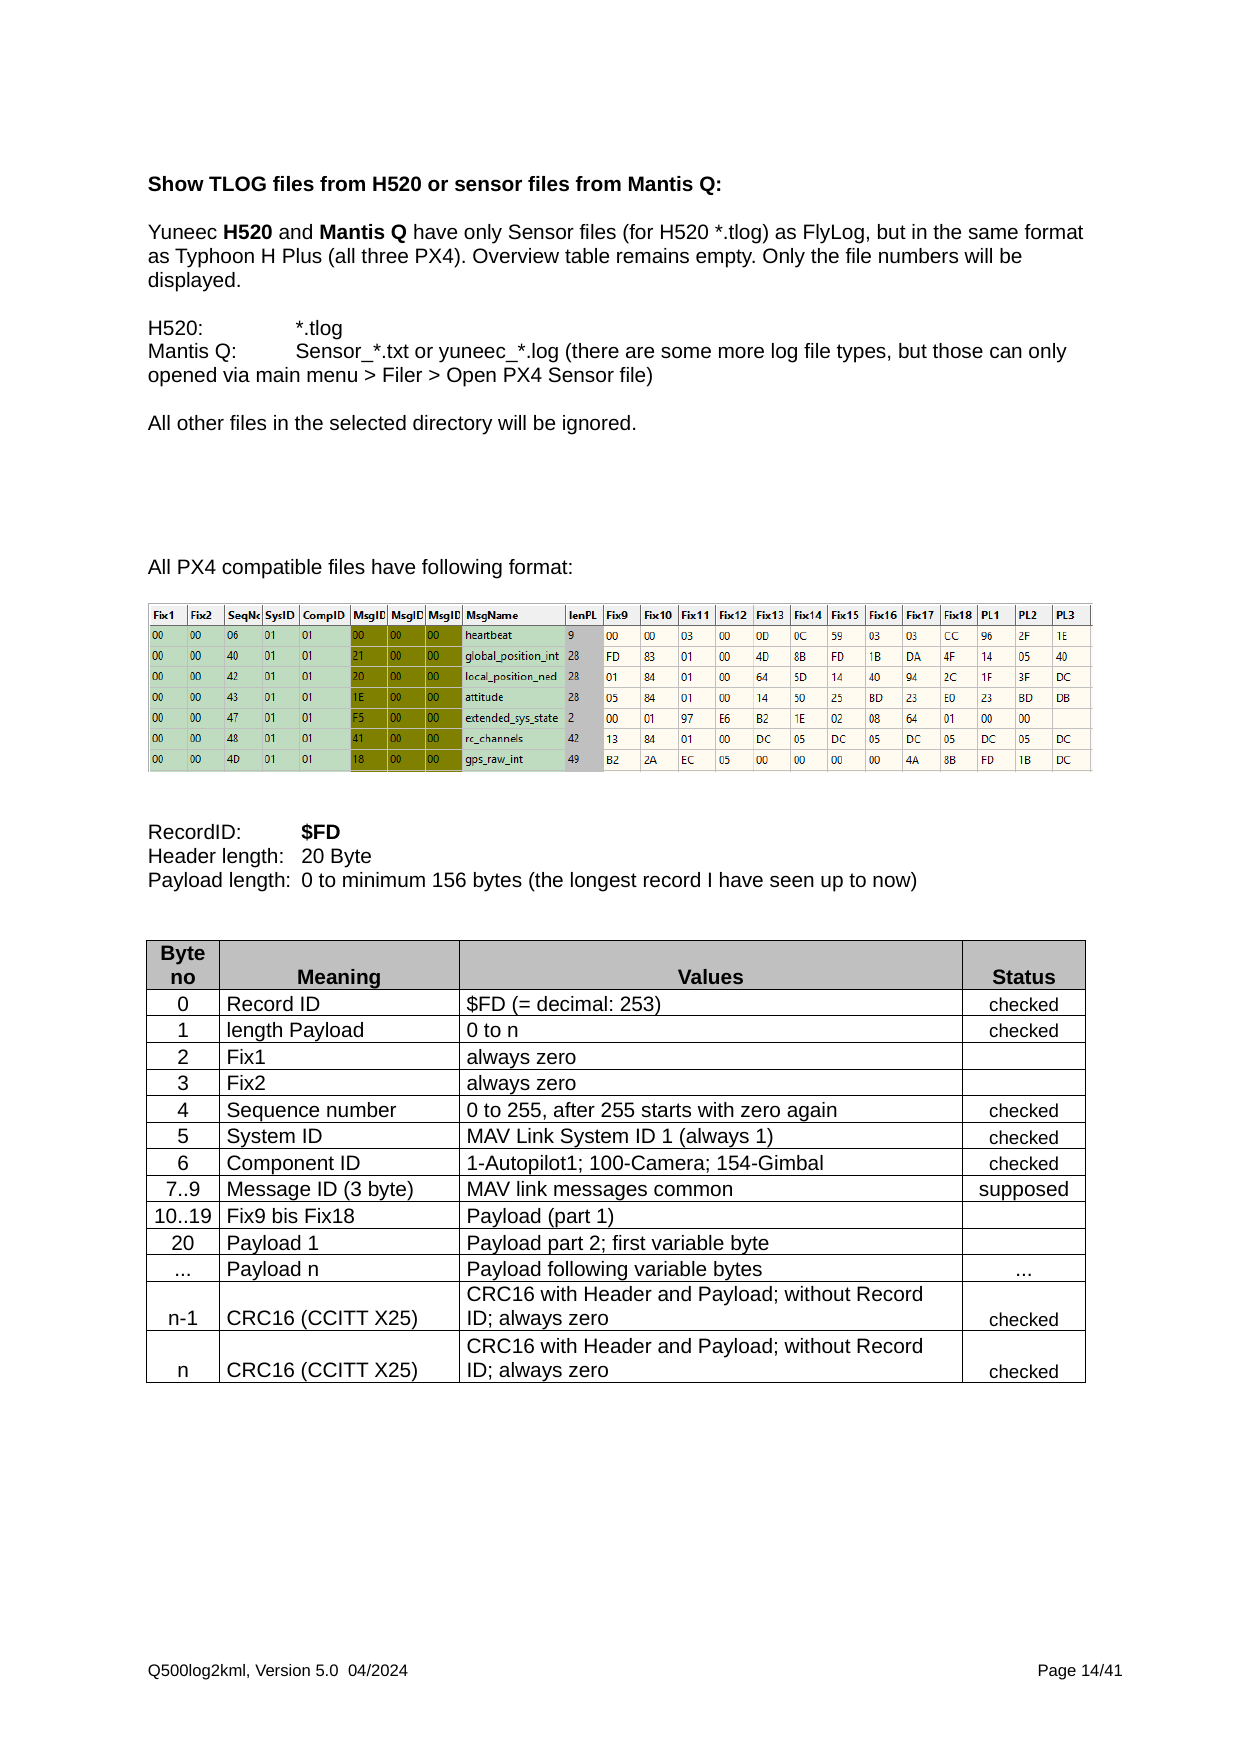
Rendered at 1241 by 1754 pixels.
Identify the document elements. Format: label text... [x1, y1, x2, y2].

table_cell checked [963, 1123, 1085, 1148]
table_cell Payload following variable bytes [460, 1255, 962, 1281]
table_cell always zero [460, 1070, 962, 1095]
table_cell [963, 1070, 1085, 1095]
table_cell 3 [147, 1070, 219, 1095]
text Show TLOG files from H520 or sensor files from Mantis Q: [148, 172, 1093, 196]
table_cell checked [963, 990, 1085, 1015]
table_header Status [963, 941, 1085, 989]
table_cell 6 [147, 1149, 219, 1175]
text Yuneec H520 and Mantis Q have only Sensor files (for H520 *.tlog) as FlyLog, but in the same format as Typhoon H Plus (all three PX4). Overview table remains empty. Only the file numbers will be displayed. [148, 219, 1093, 291]
table_cell Sequence number [220, 1096, 459, 1122]
table_cell Fix9 bis Fix18 [220, 1202, 459, 1228]
table_cell n [147, 1331, 219, 1382]
table_cell 1 [147, 1016, 219, 1042]
table_cell Component ID [220, 1149, 459, 1175]
text H520: *.tlog [148, 315, 1093, 339]
table_cell checked [963, 1016, 1085, 1042]
text Mantis Q: Sensor_*.txt or yuneec_*.log (there are some more log file types, but those can only opened via main menu > Filer > Open PX4 Sensor file) [148, 339, 1093, 387]
text Header length: 20 Byte [148, 844, 1093, 868]
table_cell 5 [147, 1123, 219, 1148]
table_cell [963, 1229, 1085, 1254]
text All PX4 compatible files have following format: [148, 555, 1093, 579]
table_cell Fix2 [220, 1070, 459, 1095]
table_cell 10..19 [147, 1202, 219, 1228]
table_cell [963, 1043, 1085, 1068]
table_cell Payload (part 1) [460, 1202, 962, 1228]
table_cell MAV Link System ID 1 (always 1) [460, 1123, 962, 1148]
table_cell Payload part 2; first variable byte [460, 1229, 962, 1254]
text Payload length: 0 to minimum 156 bytes (the longest record I have seen up to now) [148, 868, 1093, 892]
table_cell Message ID (3 byte) [220, 1176, 459, 1201]
table_cell always zero [460, 1043, 962, 1068]
table_header Values [460, 941, 962, 989]
table_cell CRC16 with Header and Payload; without Record ID; always zero [460, 1282, 962, 1330]
table_cell Payload 1 [220, 1229, 459, 1254]
table_cell CRC16 (CCITT X25) [220, 1331, 459, 1382]
table_cell [963, 1202, 1085, 1228]
table_cell 0 to n [460, 1016, 962, 1042]
table_cell length Payload [220, 1016, 459, 1042]
table_cell 1-Autopilot1; 100-Camera; 154-Gimbal [460, 1149, 962, 1175]
table_cell System ID [220, 1123, 459, 1148]
table_cell MAV link messages common [460, 1176, 962, 1201]
table_cell 20 [147, 1229, 219, 1254]
table_cell 2 [147, 1043, 219, 1068]
picture [147, 602, 1093, 772]
table_cell 0 to 255, after 255 starts with zero again [460, 1096, 962, 1122]
table_header Byte no [147, 941, 219, 989]
table_cell checked [963, 1096, 1085, 1122]
table_cell 7..9 [147, 1176, 219, 1201]
table_cell Record ID [220, 990, 459, 1015]
table_cell $FD (= decimal: 253) [460, 990, 962, 1015]
table_cell 4 [147, 1096, 219, 1122]
table_cell ... [147, 1255, 219, 1281]
table_cell CRC16 with Header and Payload; without Record ID; always zero [460, 1331, 962, 1382]
table_cell 0 [147, 990, 219, 1015]
table_cell supposed [963, 1176, 1085, 1201]
text RecordID: $FD [148, 820, 1093, 844]
text All other files in the selected directory will be ignored. [148, 411, 1093, 435]
table_cell checked [963, 1331, 1085, 1382]
table_cell checked [963, 1149, 1085, 1175]
table_cell Payload n [220, 1255, 459, 1281]
table_cell CRC16 (CCITT X25) [220, 1282, 459, 1330]
table_cell checked [963, 1282, 1085, 1330]
table_header Meaning [220, 941, 459, 989]
table_cell Fix1 [220, 1043, 459, 1068]
table_cell n-1 [147, 1282, 219, 1330]
table_cell ... [963, 1255, 1085, 1281]
